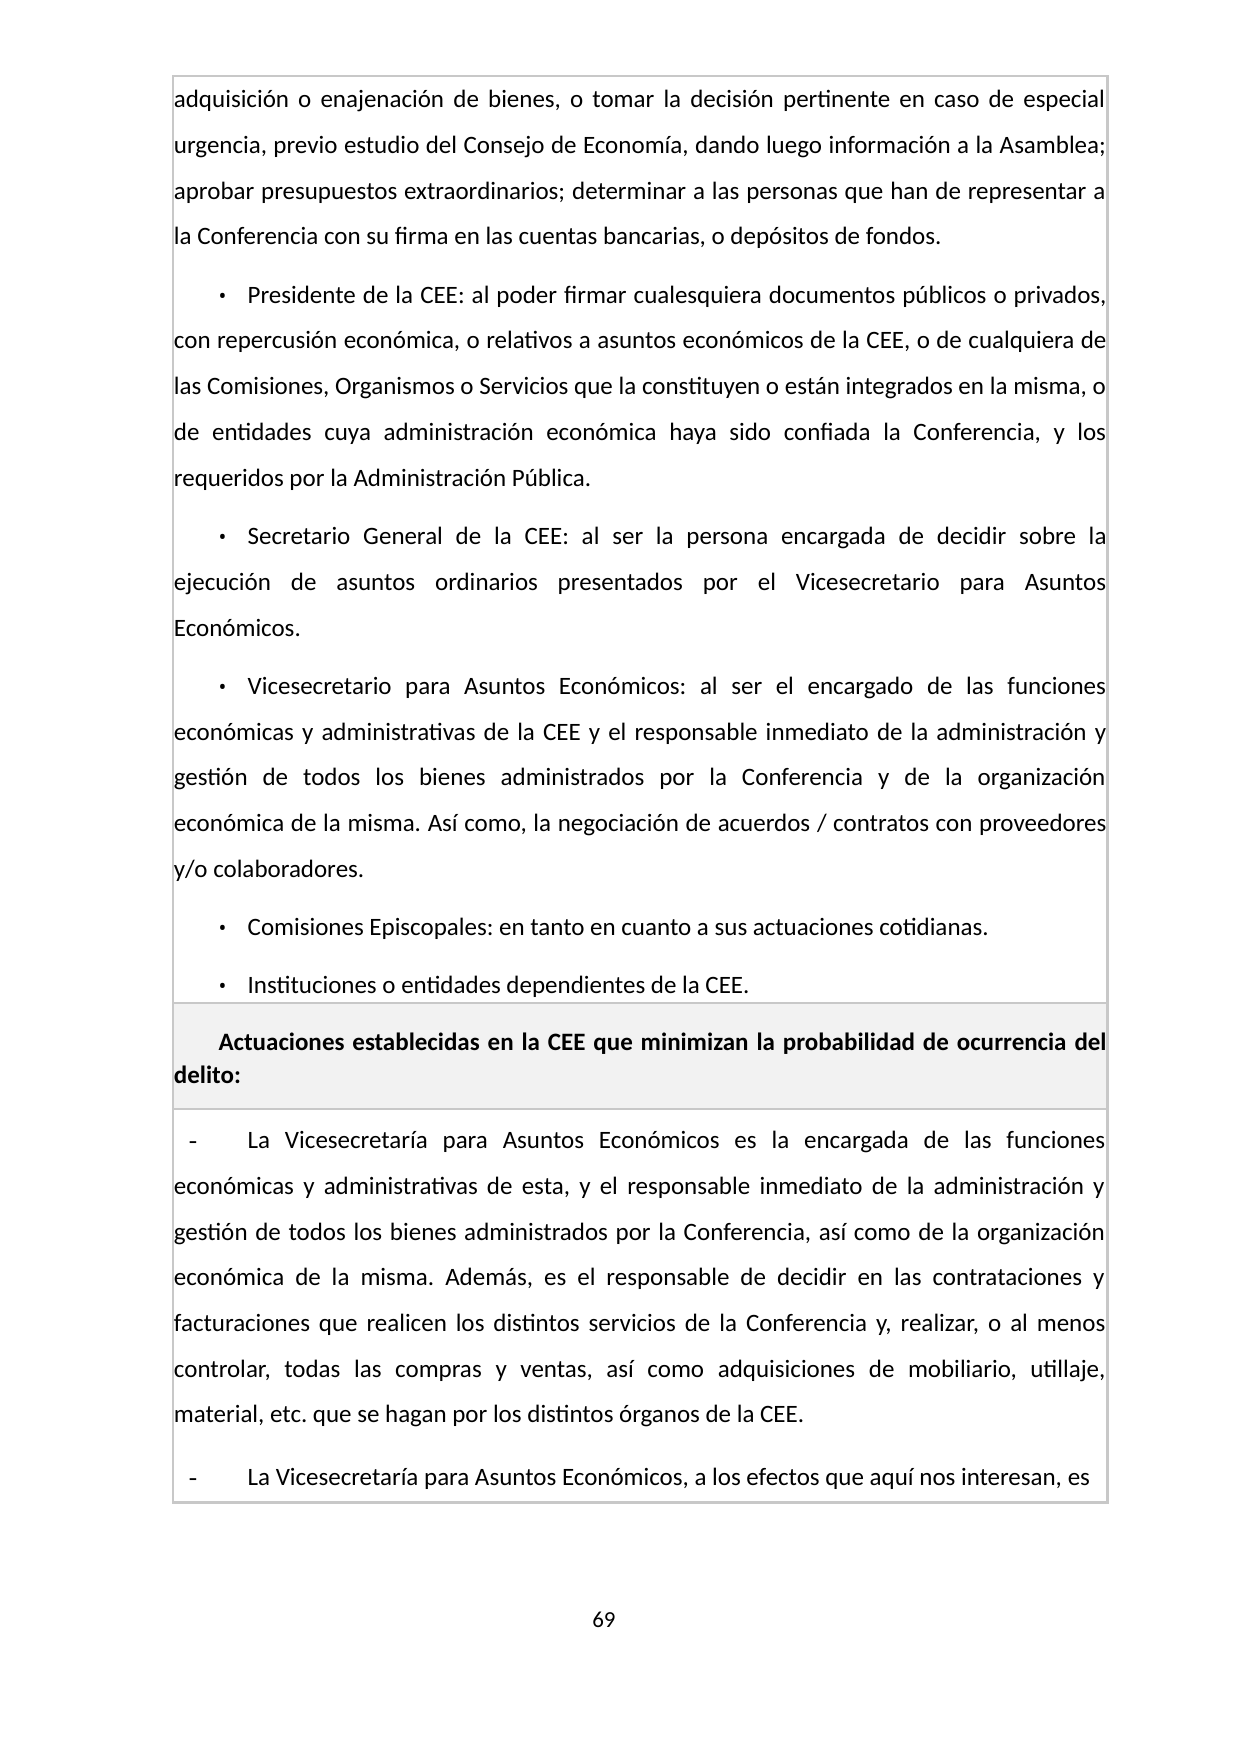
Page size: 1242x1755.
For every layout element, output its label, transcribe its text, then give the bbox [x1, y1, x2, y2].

table_cell Actuaciones establecidas en la CEE que minimizan la probabilidad de ocurrencia del delito: [174, 1004, 1106, 1108]
table_cell La Vicesecretaría para Asuntos Económicos es la encargada de las funciones económicas y administrativas de esta, y el responsable inmediato de la administración y gestión de todos los bienes administrados por la Conferencia, así como de la organización económica de la misma. Además, es el responsable de decidir en las contrataciones y facturaciones que realicen los distintos servicios de la Conferencia y, realizar, o al menos controlar, todas las compras y ventas, así como adquisiciones de mobiliario, utillaje, material, etc. que se hagan por los distintos órganos de la CEE. La Vicesecretaría para Asuntos Económicos, a los efectos que aquí nos interesan, es [174, 1110, 1106, 1501]
table_header adquisición o enajenación de bienes, o tomar la decisión pertinente en caso de especial urgencia, previo estudio del Consejo de Economía, dando luego información a la Asamblea; aprobar presupuestos extraordinarios; determinar a las personas que han de representar a la Conferencia con su firma en las cuentas bancarias, o depósitos de fondos. Presidente de la CEE: al poder firmar cualesquiera documentos públicos o privados, con repercusión económica, o relativos a asuntos económicos de la CEE, o de cualquiera de las Comisiones, Organismos o Servicios que la constituyen o están integrados en la misma, o de entidades cuya administración económica haya sido confiada la Conferencia, y los requeridos por la Administración Pública. Secretario General de la CEE: al ser la persona encargada de decidir sobre la ejecución de asuntos ordinarios presentados por el Vicesecretario para Asuntos Económicos. Vicesecretario para Asuntos Económicos: al ser el encargado de las funciones económicas y administrativas de la CEE y el responsable inmediato de la administración y gestión de todos los bienes administrados por la Conferencia y de la organización económica de la misma. Así como, la negociación de acuerdos / contratos con proveedores y/o colaboradores. Comisiones Episcopales: en tanto en cuanto a sus actuaciones cotidianas. Instituciones o entidades dependientes de la CEE. [174, 77, 1106, 1002]
